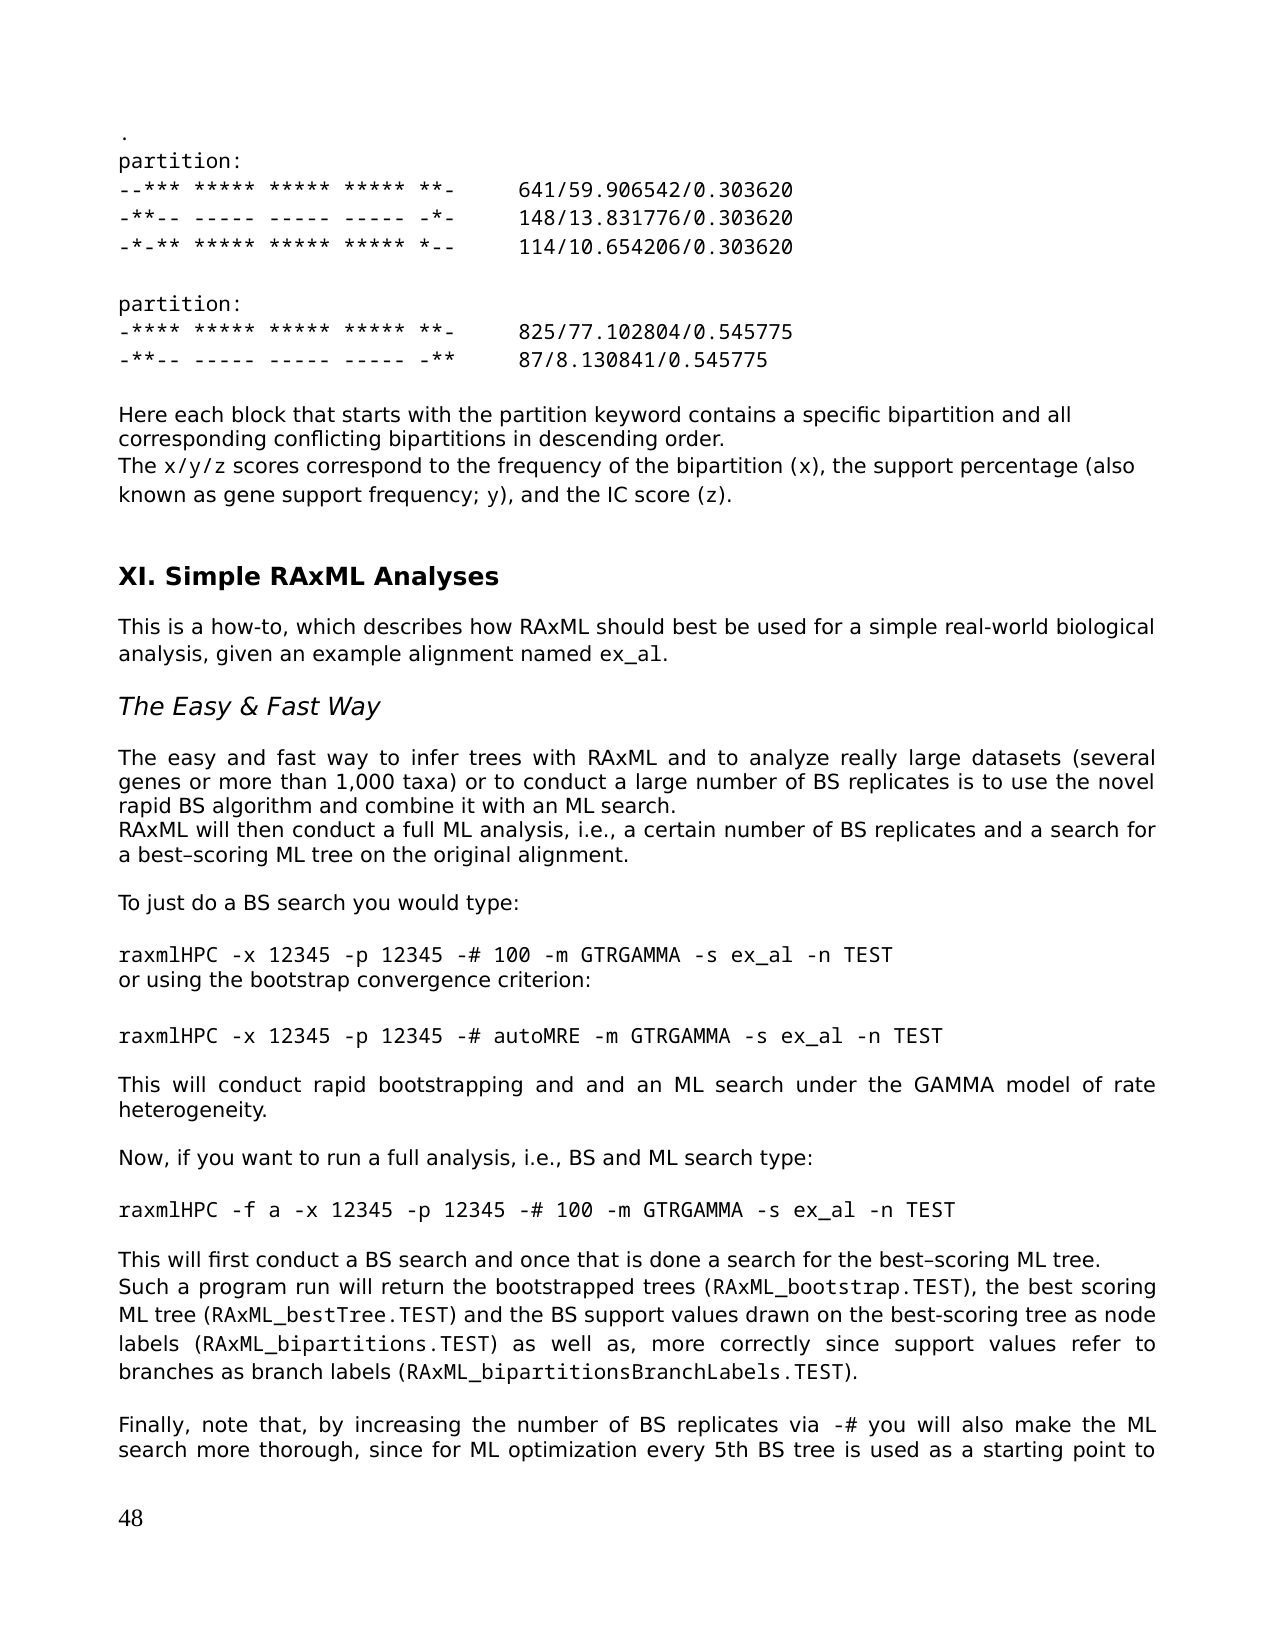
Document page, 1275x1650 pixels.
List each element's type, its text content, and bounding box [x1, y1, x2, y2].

text -**-- ----- ----- ----- -*- 148/13.831776/0.303620 [118, 203, 1157, 232]
text This will conduct rapid bootstrapping and and an ML search under the GAMMA model of rate heterogeneity. [118, 1073, 1157, 1122]
text -**-- ----- ----- ----- -** 87/8.130841/0.545775 [118, 346, 1157, 374]
text XI. Simple RAxML Analyses [118, 562, 1157, 591]
text To just do a BS search you would type: [118, 891, 1157, 915]
text partition: [118, 147, 1157, 175]
text raxmlHPC -x 12345 -p 12345 -# autoMRE -m GTRGAMMA -s ex_al -n TEST [118, 1021, 1157, 1049]
text Now, if you want to run a full analysis, i.e., BS and ML search type: [118, 1146, 1157, 1171]
text -*-** ***** ***** ***** *-- 114/10.654206/0.303620 [118, 232, 1157, 260]
text The easy and fast way to infer trees with RAxML and to analyze really large datasets (several genes or more than 1,000 taxa) or to conduct a large number of BS replicates is to use the novel rapid BS algorithm and combine it with an ML search. [118, 746, 1157, 818]
text The Easy & Fast Way [118, 692, 1157, 721]
text This is a how-to, which describes how RAxML should best be used for a simple real-world biological analysis, given an example alignment named ex_al. [118, 615, 1157, 668]
text Such a program run will return the bootstrapped trees (RAxML_bootstrap.TEST), the best scoring ML tree (RAxML_bestTree.TEST) and the BS support values drawn on the best-scoring tree as node labels (RAxML_bipartitions.TEST) as well as, more correctly since support values refer to branches as branch labels (RAxML_bipartitionsBranchLabels.TEST). [118, 1272, 1157, 1386]
text -**** ***** ***** ***** **- 825/77.102804/0.545775 [118, 317, 1157, 346]
text or using the bootstrap convergence criterion: [118, 968, 1157, 992]
text raxmlHPC -x 12345 -p 12345 -# 100 -m GTRGAMMA -s ex_al -n TEST [118, 940, 1157, 968]
text --*** ***** ***** ***** **- 641/59.906542/0.303620 [118, 175, 1157, 203]
text The x/y/z scores correspond to the frequency of the bipartition (x), the support percentage (also known as gene support frequency; y), and the IC score (z). [118, 451, 1157, 508]
text partition: [118, 289, 1157, 317]
text Finally, note that, by increasing the number of BS replicates via -# you will also make the ML search more thorough, since for ML optimization every 5th BS tree is used as a starting point to [118, 1410, 1157, 1463]
text . [118, 118, 1157, 147]
text raxmlHPC -f a -x 12345 -p 12345 -# 100 -m GTRGAMMA -s ex_al -n TEST [118, 1195, 1157, 1223]
text This will first conduct a BS search and once that is done a search for the best–scoring ML tree. [118, 1248, 1157, 1272]
text RAxML will then conduct a full ML analysis, i.e., a certain number of BS replicates and a search for a best–scoring ML tree on the original alignment. [118, 818, 1157, 867]
text Here each block that starts with the partition keyword contains a specific bipartition and all corresponding conflicting bipartitions in descending order. [118, 403, 1157, 451]
